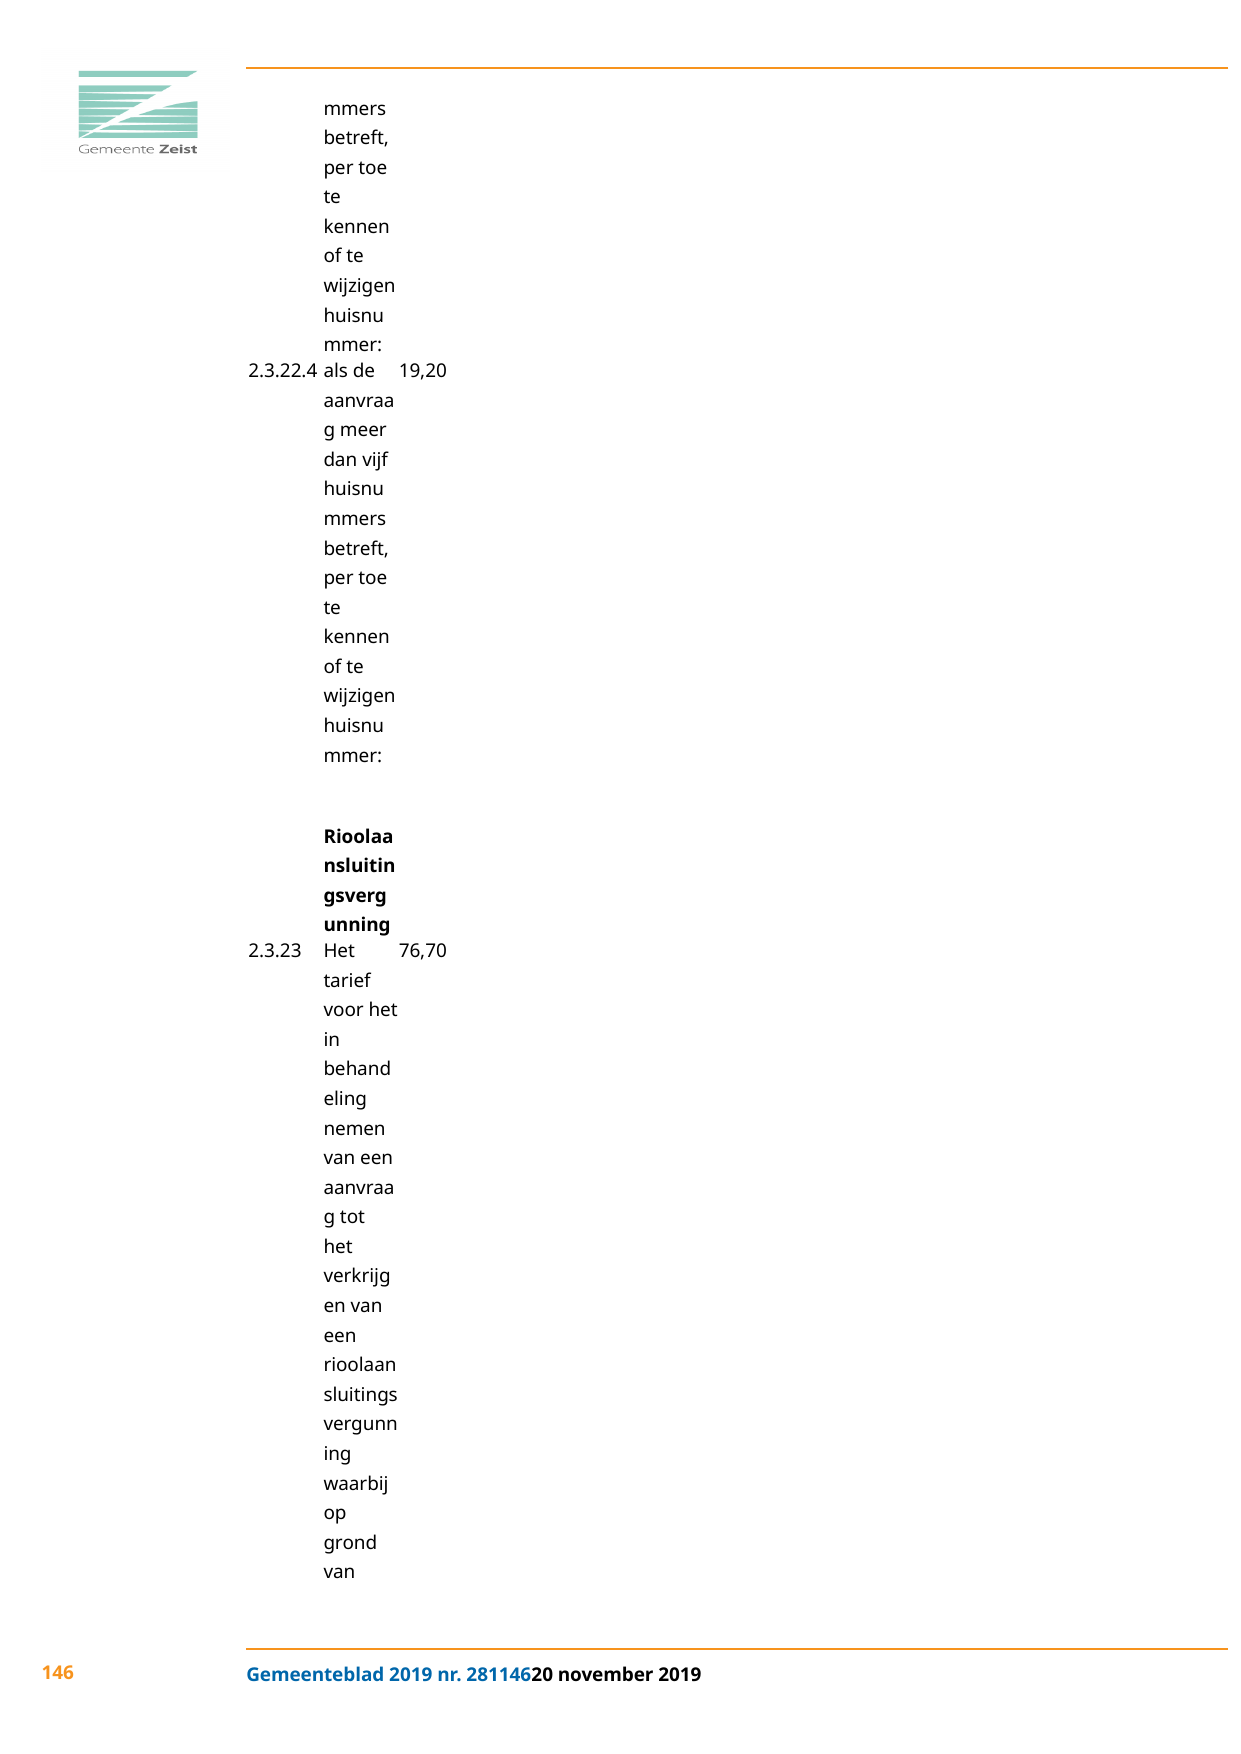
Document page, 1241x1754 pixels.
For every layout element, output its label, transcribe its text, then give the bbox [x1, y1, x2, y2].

table_cell 2.3.23 [248, 937, 323, 1584]
table_cell 2.3.22.4 [248, 357, 323, 767]
table_cell [248, 95, 323, 357]
table_cell 76,70 [399, 937, 474, 1584]
table_cell Rioolaansluitingsvergunning [323, 793, 398, 937]
table_cell 19,20 [399, 357, 474, 767]
table_cell [323, 768, 398, 793]
table_cell [248, 768, 323, 793]
table_cell [399, 793, 474, 937]
table_cell als de aanvraag meer dan vijf huisnummers betreft, per toe te kennen of te wijzigen huisnummer: [323, 357, 398, 767]
table_cell mmers betreft, per toe te kennen of te wijzigen huisnummer: [323, 95, 398, 357]
table_cell [399, 95, 474, 357]
table_cell Het tarief voor het in behandeling nemen van een aanvraag tot het verkrijgen van een rioolaansluitingsvergunning waarbij op grond van [323, 937, 398, 1584]
table_cell [399, 768, 474, 793]
picture [41, 47, 231, 172]
table_cell [248, 793, 323, 937]
